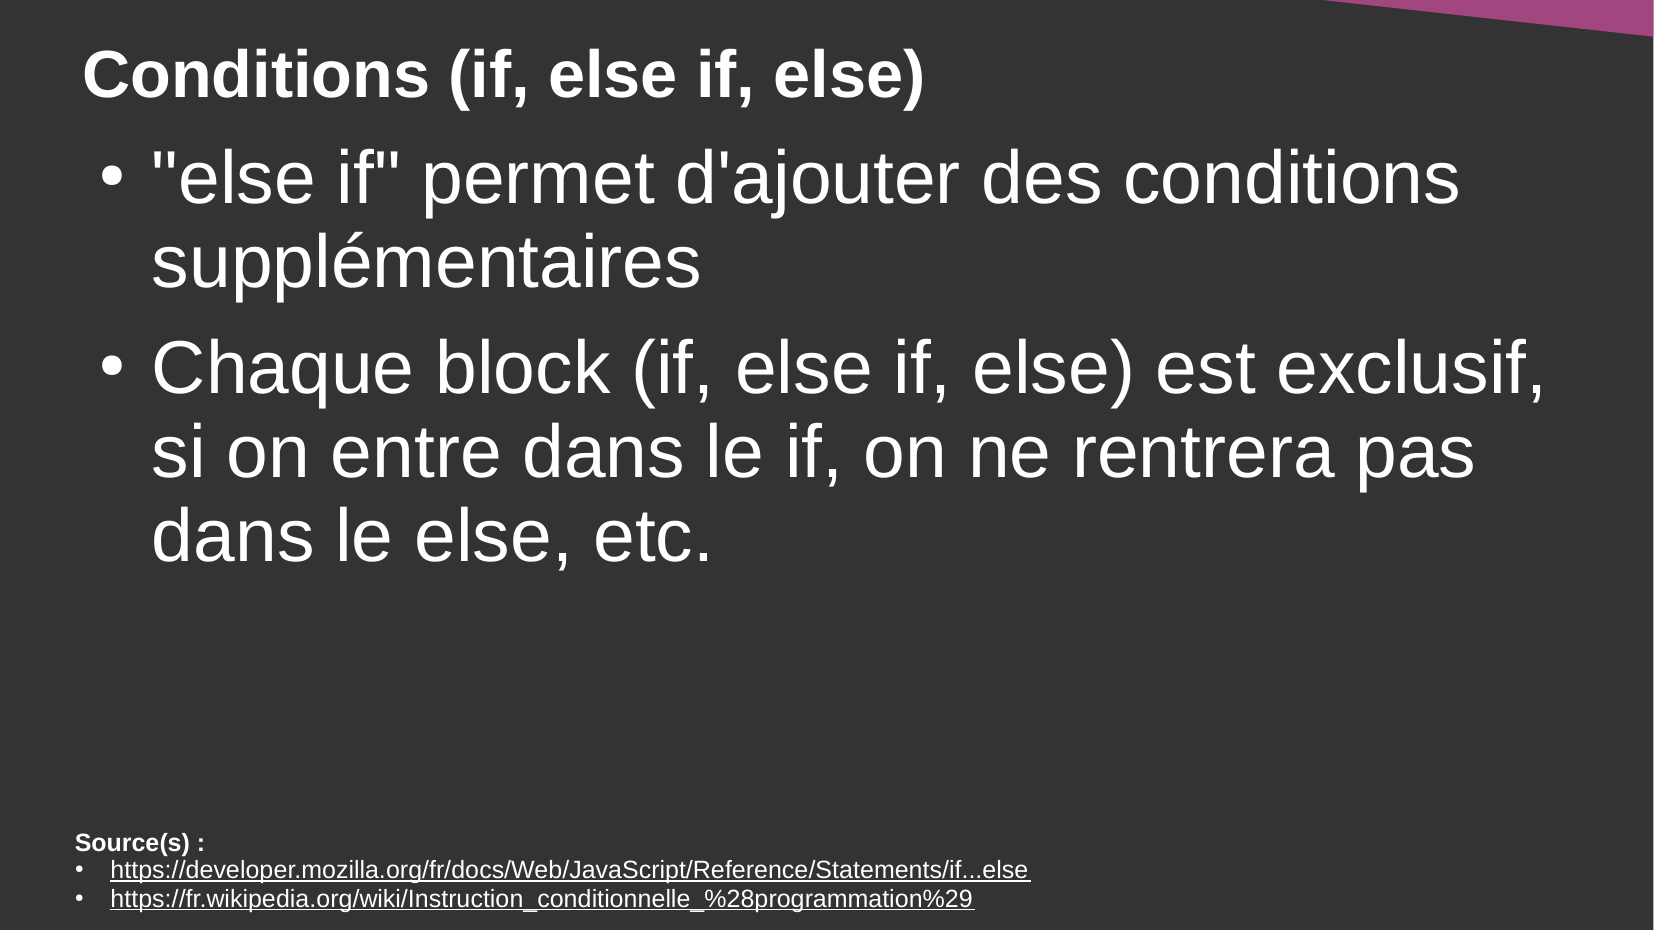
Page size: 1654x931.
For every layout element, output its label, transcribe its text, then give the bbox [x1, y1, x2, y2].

text_box [1322, 0, 1654, 37]
text_box Source(s) : https://developer.mozilla.org/fr/docs/Web/JavaScript/Reference/Statements/if...else https://fr.wikipedia.org/wiki/Instruction_conditionnelle_%28programmation%29 [60, 820, 1583, 920]
list "else if" permet d'ajouter des conditions supplémentaires Chaque block (if, else if, else) est exclusif, si on entre dans le if, on ne rentrera pas dans le else, etc. [80, 135, 1620, 603]
title Conditions (if, else if, else) [82, 37, 1571, 114]
